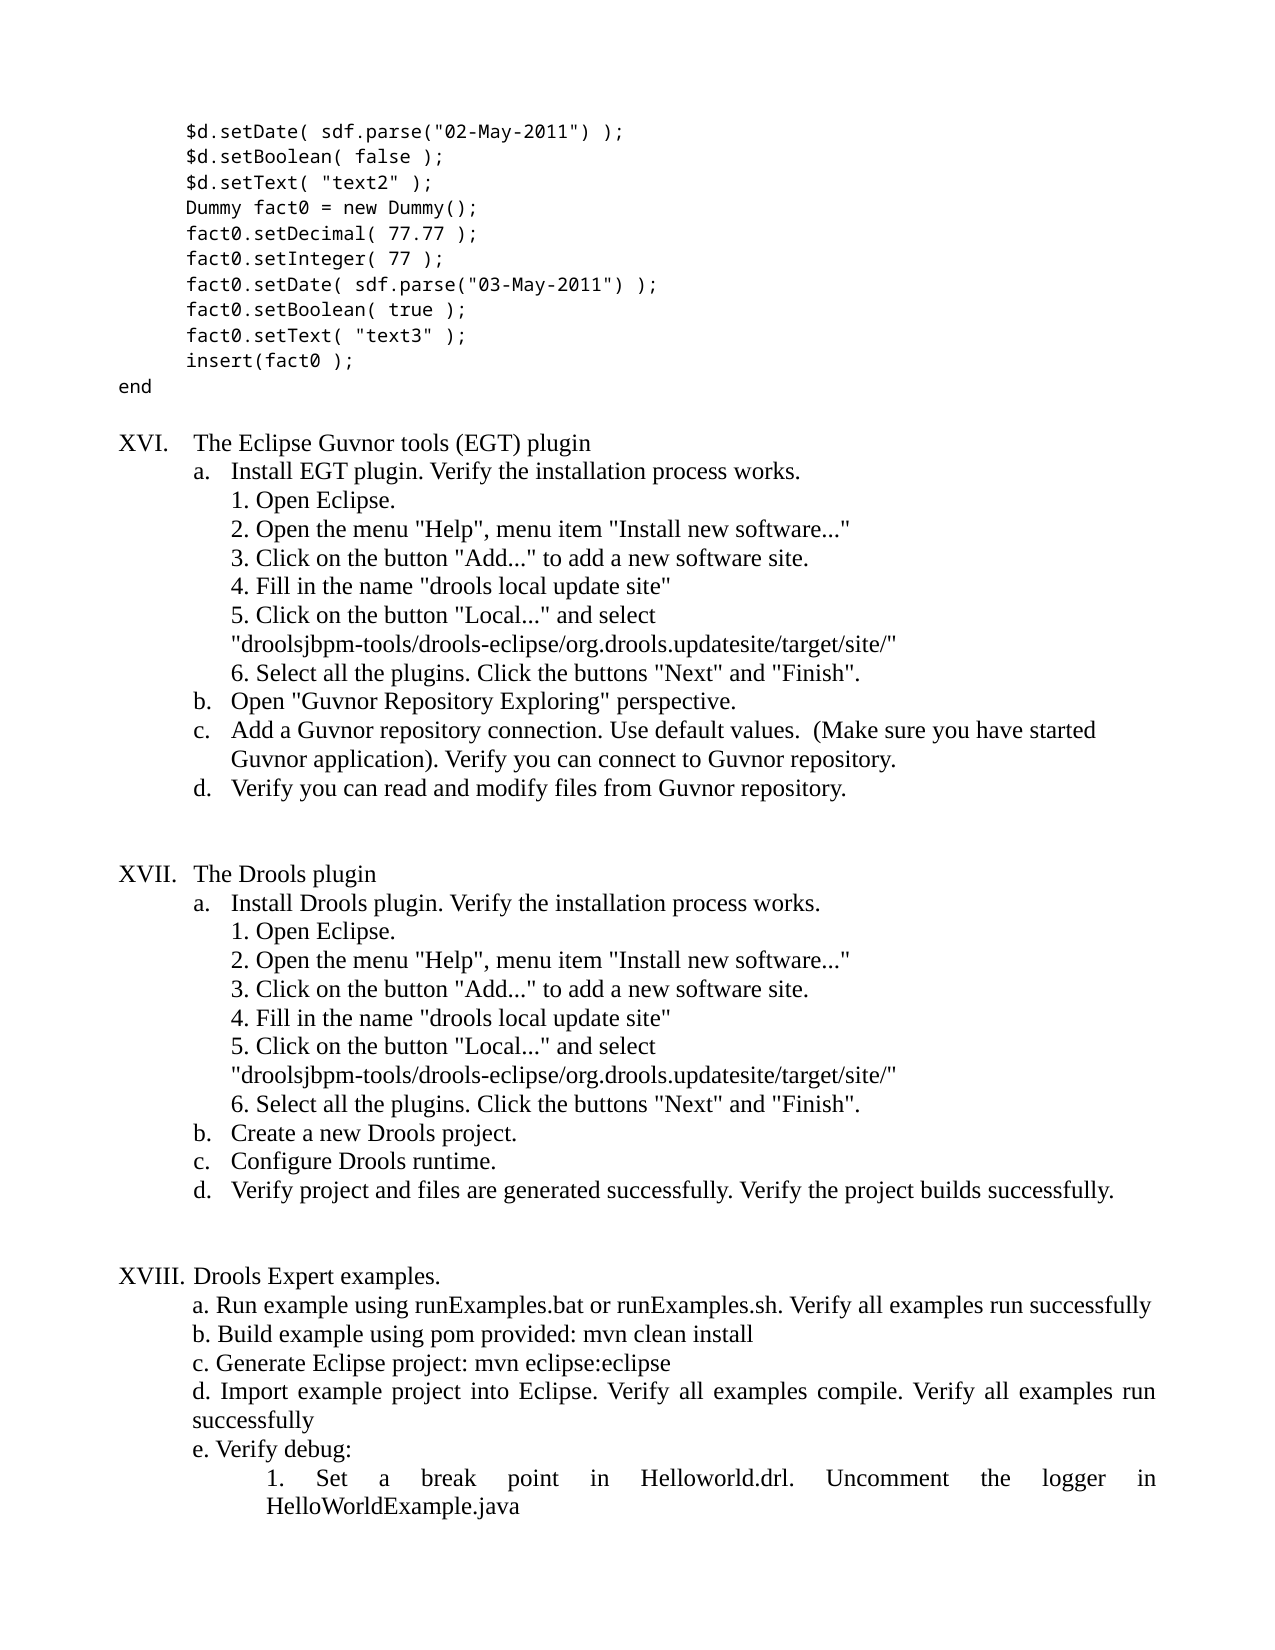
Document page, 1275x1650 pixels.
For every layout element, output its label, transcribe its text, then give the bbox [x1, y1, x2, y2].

text fact0.setDate( sdf.parse("03-May-2011") ); [118, 271, 1157, 297]
list Verify you can read and modify files from Guvnor repository. [193, 773, 1157, 801]
list 4. Fill in the name "drools local update site" [193, 1003, 1157, 1031]
list 5. Click on the button "Local..." and select "droolsjbpm-tools/drools-eclipse/org.drools.updatesite/target/site/" [193, 1031, 1157, 1089]
text 1. Set a break point in Helloworld.drl. Uncomment the logger in HelloWorldExample.java [266, 1463, 1157, 1520]
list Add a Guvnor repository connection. Use default values. (Make sure you have started Guvnor application). Verify you can connect to Guvnor repository. [193, 715, 1157, 773]
list Drools Expert examples. [118, 1261, 1157, 1290]
text $d.setDate( sdf.parse("02-May-2011") ); [118, 118, 1157, 144]
list 4. Fill in the name "drools local update site" [193, 571, 1157, 600]
text fact0.setText( "text3" ); [118, 322, 1157, 348]
text e. Verify debug: [192, 1434, 1157, 1463]
text $d.setText( "text2" ); [118, 169, 1157, 195]
text d. Import example project into Eclipse. Verify all examples compile. Verify all examples run successfully [192, 1376, 1157, 1434]
list The Drools plugin [118, 859, 1157, 888]
text end [118, 373, 1157, 399]
list Open "Guvnor Repository Exploring" perspective. [193, 686, 1157, 715]
list 6. Select all the plugins. Click the buttons "Next" and "Finish". [193, 658, 1157, 686]
list 3. Click on the button "Add..." to add a new software site. [193, 543, 1157, 571]
list Install EGT plugin. Verify the installation process works. [193, 456, 1157, 485]
text fact0.setInteger( 77 ); [118, 246, 1157, 271]
list 1. Open Eclipse. [193, 916, 1157, 945]
text b. Build example using pom provided: mvn clean install [192, 1319, 1157, 1348]
list Install Drools plugin. Verify the installation process works. [193, 888, 1157, 916]
list 2. Open the menu "Help", menu item "Install new software..." [193, 514, 1157, 543]
list 2. Open the menu "Help", menu item "Install new software..." [193, 945, 1157, 974]
text c. Generate Eclipse project: mvn eclipse:eclipse [192, 1348, 1157, 1376]
text fact0.setDecimal( 77.77 ); [118, 220, 1157, 246]
text Dummy fact0 = new Dummy(); [118, 195, 1157, 220]
text a. Run example using runExamples.bat or runExamples.sh. Verify all examples run successfully [192, 1290, 1157, 1319]
list Create a new Drools project. [193, 1118, 1157, 1146]
list The Eclipse Guvnor tools (EGT) plugin [118, 428, 1157, 456]
list 5. Click on the button "Local..." and select "droolsjbpm-tools/drools-eclipse/org.drools.updatesite/target/site/" [193, 600, 1157, 658]
list 6. Select all the plugins. Click the buttons "Next" and "Finish". [193, 1089, 1157, 1118]
list 1. Open Eclipse. [193, 485, 1157, 514]
list 3. Click on the button "Add..." to add a new software site. [193, 974, 1157, 1003]
list Configure Drools runtime. [193, 1146, 1157, 1175]
list Verify project and files are generated successfully. Verify the project builds successfully. [193, 1175, 1157, 1204]
text $d.setBoolean( false ); [118, 144, 1157, 169]
text fact0.setBoolean( true ); [118, 297, 1157, 322]
text insert(fact0 ); [118, 348, 1157, 373]
